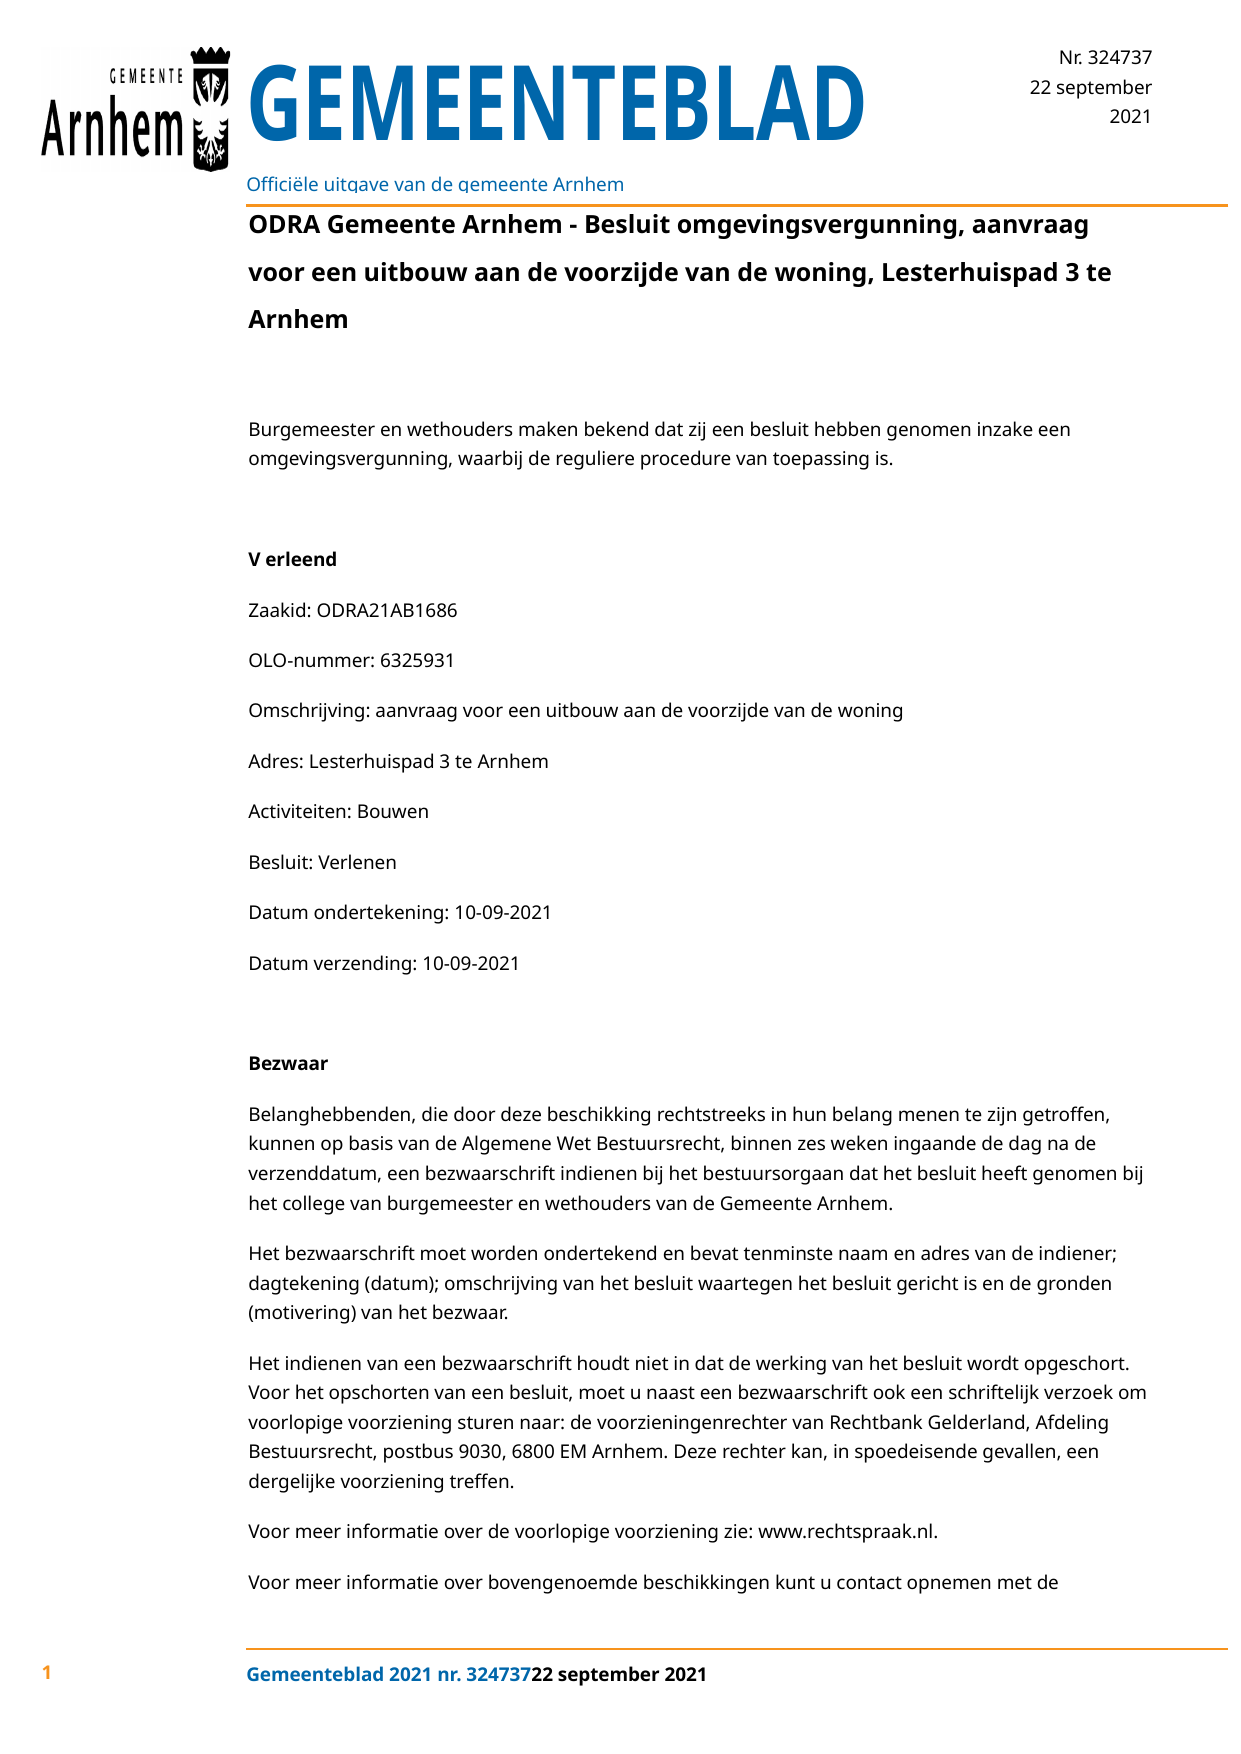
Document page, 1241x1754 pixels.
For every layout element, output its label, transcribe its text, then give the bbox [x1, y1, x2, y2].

text OLO-nummer: 6325931 [248, 647, 1152, 673]
text Voor meer informatie over bovengenoemde beschikkingen kunt u contact opnemen met de [248, 1569, 1152, 1594]
text ODRA Gemeente Arnhem - Besluit omgevingsvergunning, aanvraag voor een uitbouw aan de voorzijde van de woning, Lesterhuispad 3 te Arnhem [248, 207, 1152, 336]
text Zaakid: ODRA21AB1686 [248, 597, 1152, 622]
text Bezwaar [248, 1051, 1152, 1076]
text Voor meer informatie over de voorlopige voorziening zie: www.rechtspraak.nl. [248, 1518, 1152, 1544]
text V erleend [248, 546, 1152, 572]
text Datum ondertekening: 10-09-2021 [248, 899, 1152, 925]
text Besluit: Verlenen [248, 849, 1152, 874]
text Datum verzending: 10-09-2021 [248, 950, 1152, 975]
text Adres: Lesterhuispad 3 te Arnhem [248, 748, 1152, 774]
text Activiteiten: Bouwen [248, 798, 1152, 824]
text Omschrijving: aanvraag voor een uitbouw aan de voorzijde van de woning [248, 698, 1152, 723]
text Het indienen van een bezwaarschrift houdt niet in dat de werking van het besluit wordt opgeschort. Voor het opschorten van een besluit, moet u naast een bezwaarschrift ook een schriftelijk verzoek om voorlopige voorziening sturen naar: de voorzieningenrechter van Rechtbank Gelderland, Afdeling Bestuursrecht, postbus 9030, 6800 EM Arnhem. Deze rechter kan, in spoedeisende gevallen, een dergelijke voorziening treffen. [248, 1350, 1152, 1494]
text Het bezwaarschrift moet worden ondertekend en bevat tenminste naam en adres van de indiener; dagtekening (datum); omschrijving van het besluit waartegen het besluit gericht is en de gronden (motivering) van het bezwaar. [248, 1240, 1152, 1325]
text Burgemeester en wethouders maken bekend dat zij een besluit hebben genomen inzake een omgevingsvergunning, waarbij de reguliere procedure van toepassing is. [248, 416, 1152, 471]
text Belanghebbenden, die door deze beschikking rechtstreeks in hun belang menen te zijn getroffen, kunnen op basis van de Algemene Wet Bestuursrecht, binnen zes weken ingaande de dag na de verzenddatum, een bezwaarschrift indienen bij het bestuursorgaan dat het besluit heeft genomen bij het college van burgemeester en wethouders van de Gemeente Arnhem. [248, 1101, 1152, 1215]
picture [41, 47, 231, 172]
